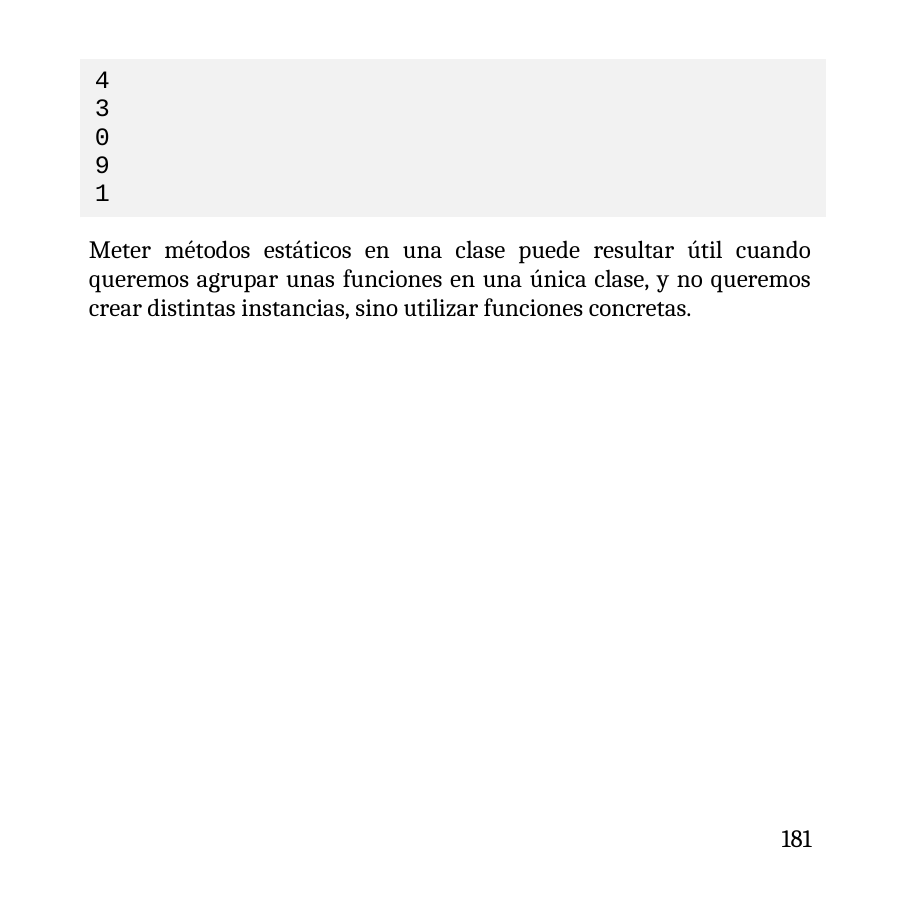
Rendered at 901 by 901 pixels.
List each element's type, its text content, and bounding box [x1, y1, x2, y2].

text Meter métodos estáticos en una clase puede resultar útil cuando queremos agrupar unas funciones en una única clase, y no queremos crear distintas instancias, sino utilizar funciones concretas. [89, 236, 811, 322]
text 4 3 0 9 1 [86, 65, 820, 211]
